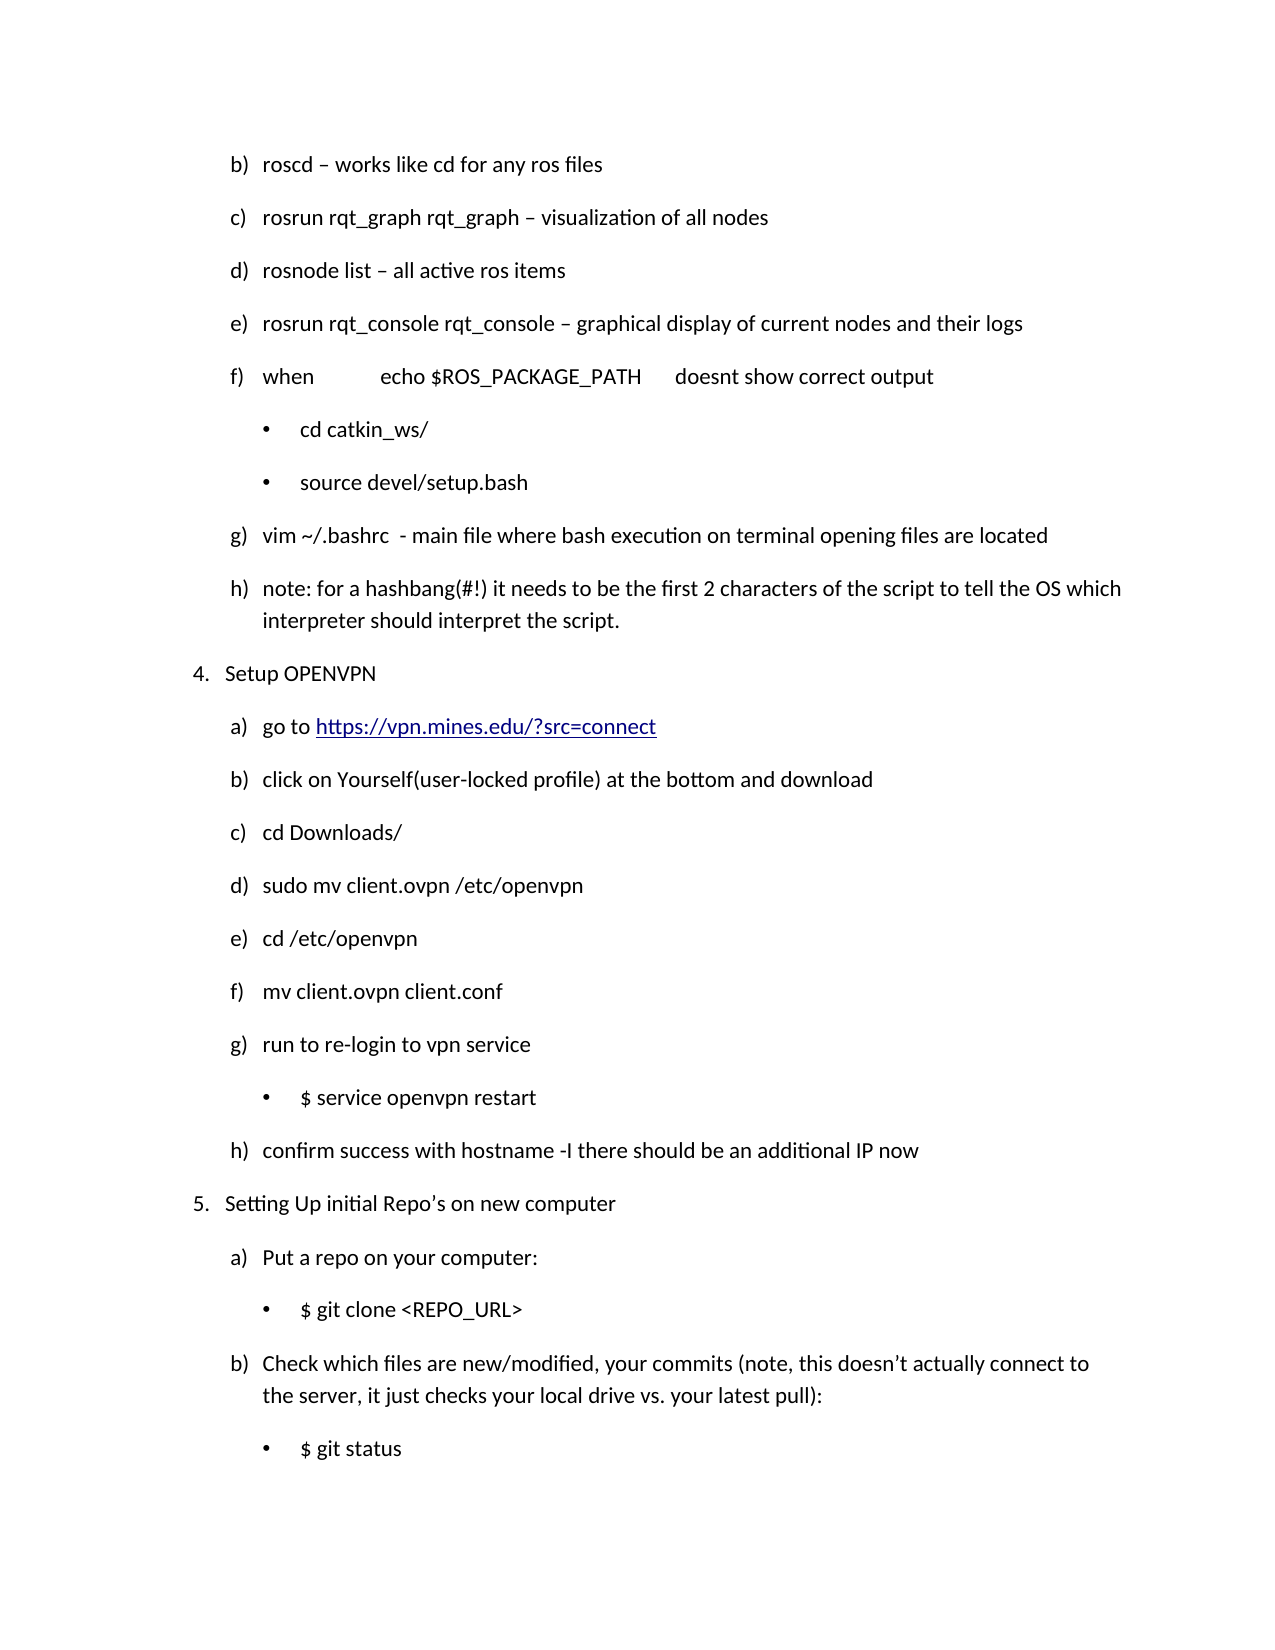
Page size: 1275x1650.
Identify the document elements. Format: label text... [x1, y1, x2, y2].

list source devel/setup.bash [262, 468, 1125, 496]
list note: for a hashbang(#!) it needs to be the first 2 characters of the script to tell the OS which interpreter should interpret the script. [225, 574, 1125, 634]
list go to https://vpn.mines.edu/?src=connect [225, 712, 1125, 740]
list vim ~/.bashrc - main file where bash execution on terminal opening files are located [225, 521, 1125, 549]
list rosrun rqt_graph rqt_graph – visualization of all nodes [225, 203, 1125, 231]
list cd Downloads/ [225, 818, 1125, 846]
list sudo mv client.ovpn /etc/openvpn [225, 871, 1125, 899]
list Check which files are new/modified, your commits (note, this doesn’t actually connect to the server, it just checks your local drive vs. your latest pull): [225, 1349, 1125, 1409]
list Setup OPENVPN [187, 659, 1125, 687]
list cd /etc/openvpn [225, 924, 1125, 952]
list cd catkin_ws/ [262, 415, 1125, 443]
list $ git clone <REPO_URL> [262, 1296, 1125, 1324]
list confirm success with hostname -I there should be an additional IP now [225, 1137, 1125, 1164]
list run to re-login to vpn service [225, 1031, 1125, 1058]
list Setting Up initial Repo’s on new computer [187, 1189, 1125, 1218]
list $ git status [262, 1434, 1125, 1462]
list $ service openvpn restart [262, 1083, 1125, 1112]
list Put a repo on your computer: [225, 1243, 1125, 1271]
list mv client.ovpn client.conf [225, 977, 1125, 1006]
list when echo $ROS_PACKAGE_PATH doesnt show correct output [225, 362, 1125, 390]
list rosnode list – all active ros items [225, 256, 1125, 284]
list rosrun rqt_console rqt_console – graphical display of current nodes and their logs [225, 309, 1125, 337]
list click on Yourself(user-locked profile) at the bottom and download [225, 765, 1125, 793]
list roscd – works like cd for any ros files [225, 150, 1125, 178]
